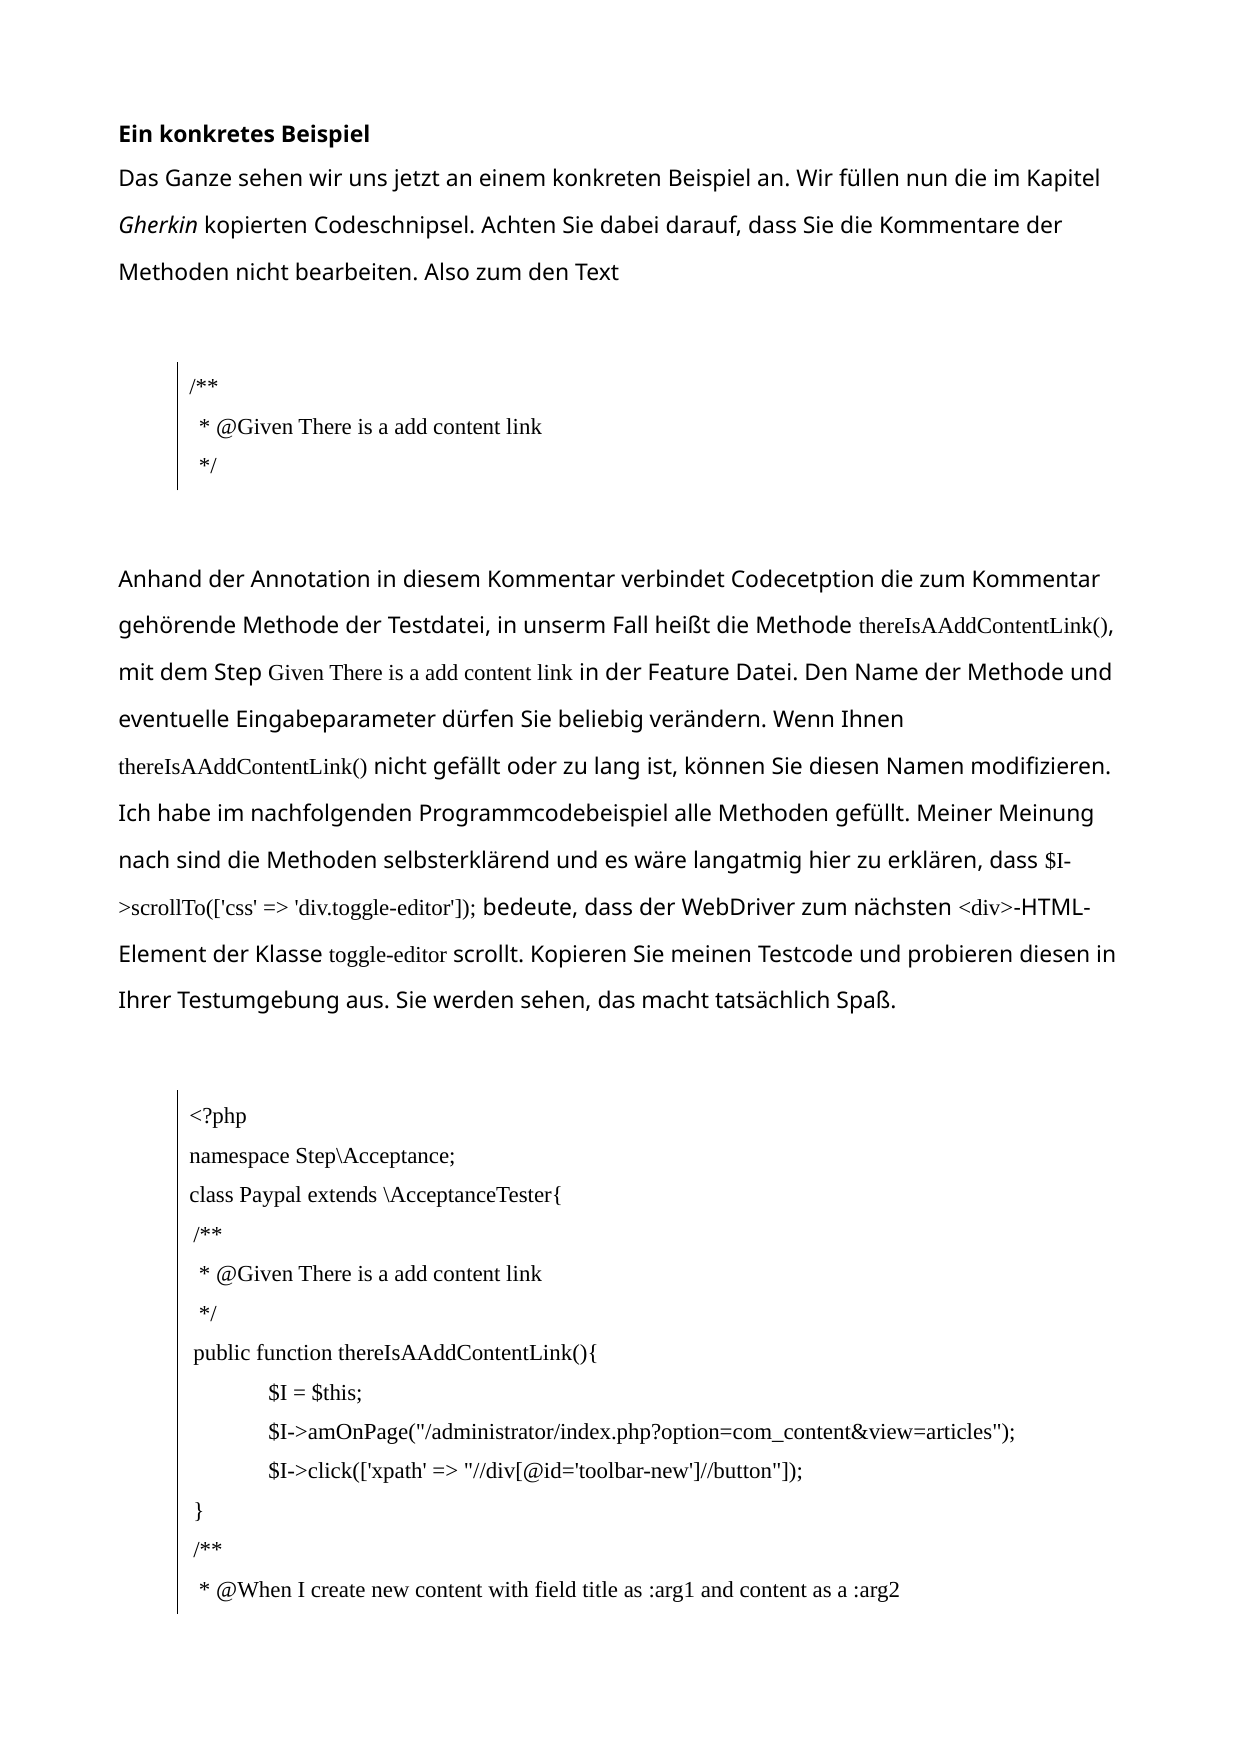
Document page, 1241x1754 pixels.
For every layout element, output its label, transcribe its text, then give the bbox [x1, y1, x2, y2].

subtitle Ein konkretes Beispiel [118, 118, 1122, 149]
text <?php namespace Step\Acceptance; class Paypal extends \AcceptanceTester{ /** * @Given There is a add content link */ public function thereIsAAddContentLink(){ $I = $this; $I->amOnPage("/administrator/index.php?option=com_content&view=articles"); $I->click(['xpath' => "//div[@id='toolbar-new']//button"]); } /** * @When I create new content with field title as :arg1 and content as a :arg2 [178, 1090, 1122, 1614]
text /** * @Given There is a add content link */ [178, 362, 1122, 490]
text Anhand der Annotation in diesem Kommentar verbindet Codecetption die zum Kommentar gehörende Methode der Testdatei, in unserm Fall heißt die Methode thereIsAAddContentLink(), mit dem Step Given There is a add content link in der Feature Datei. Den Name der Methode und eventuelle Eingabeparameter dürfen Sie beliebig verändern. Wenn Ihnen thereIsAAddContentLink() nicht gefällt oder zu lang ist, können Sie diesen Namen modifizieren. Ich habe im nachfolgenden Programmcodebeispiel alle Methoden gefüllt. Meiner Meinung nach sind die Methoden selbsterklärend und es wäre langatmig hier zu erklären, dass $I->scrollTo(['css' => 'div.toggle-editor']); bedeute, dass der WebDriver zum nächsten <div>-HTML-Element der Klasse toggle-editor scrollt. Kopieren Sie meinen Testcode und probieren diesen in Ihrer Testumgebung aus. Sie werden sehen, das macht tatsächlich Spaß. [118, 563, 1122, 1016]
text Das Ganze sehen wir uns jetzt an einem konkreten Beispiel an. Wir füllen nun die im Kapitel Gherkin kopierten Codeschnipsel. Achten Sie dabei darauf, dass Sie die Kommentare der Methoden nicht bearbeiten. Also zum den Text [118, 162, 1122, 287]
